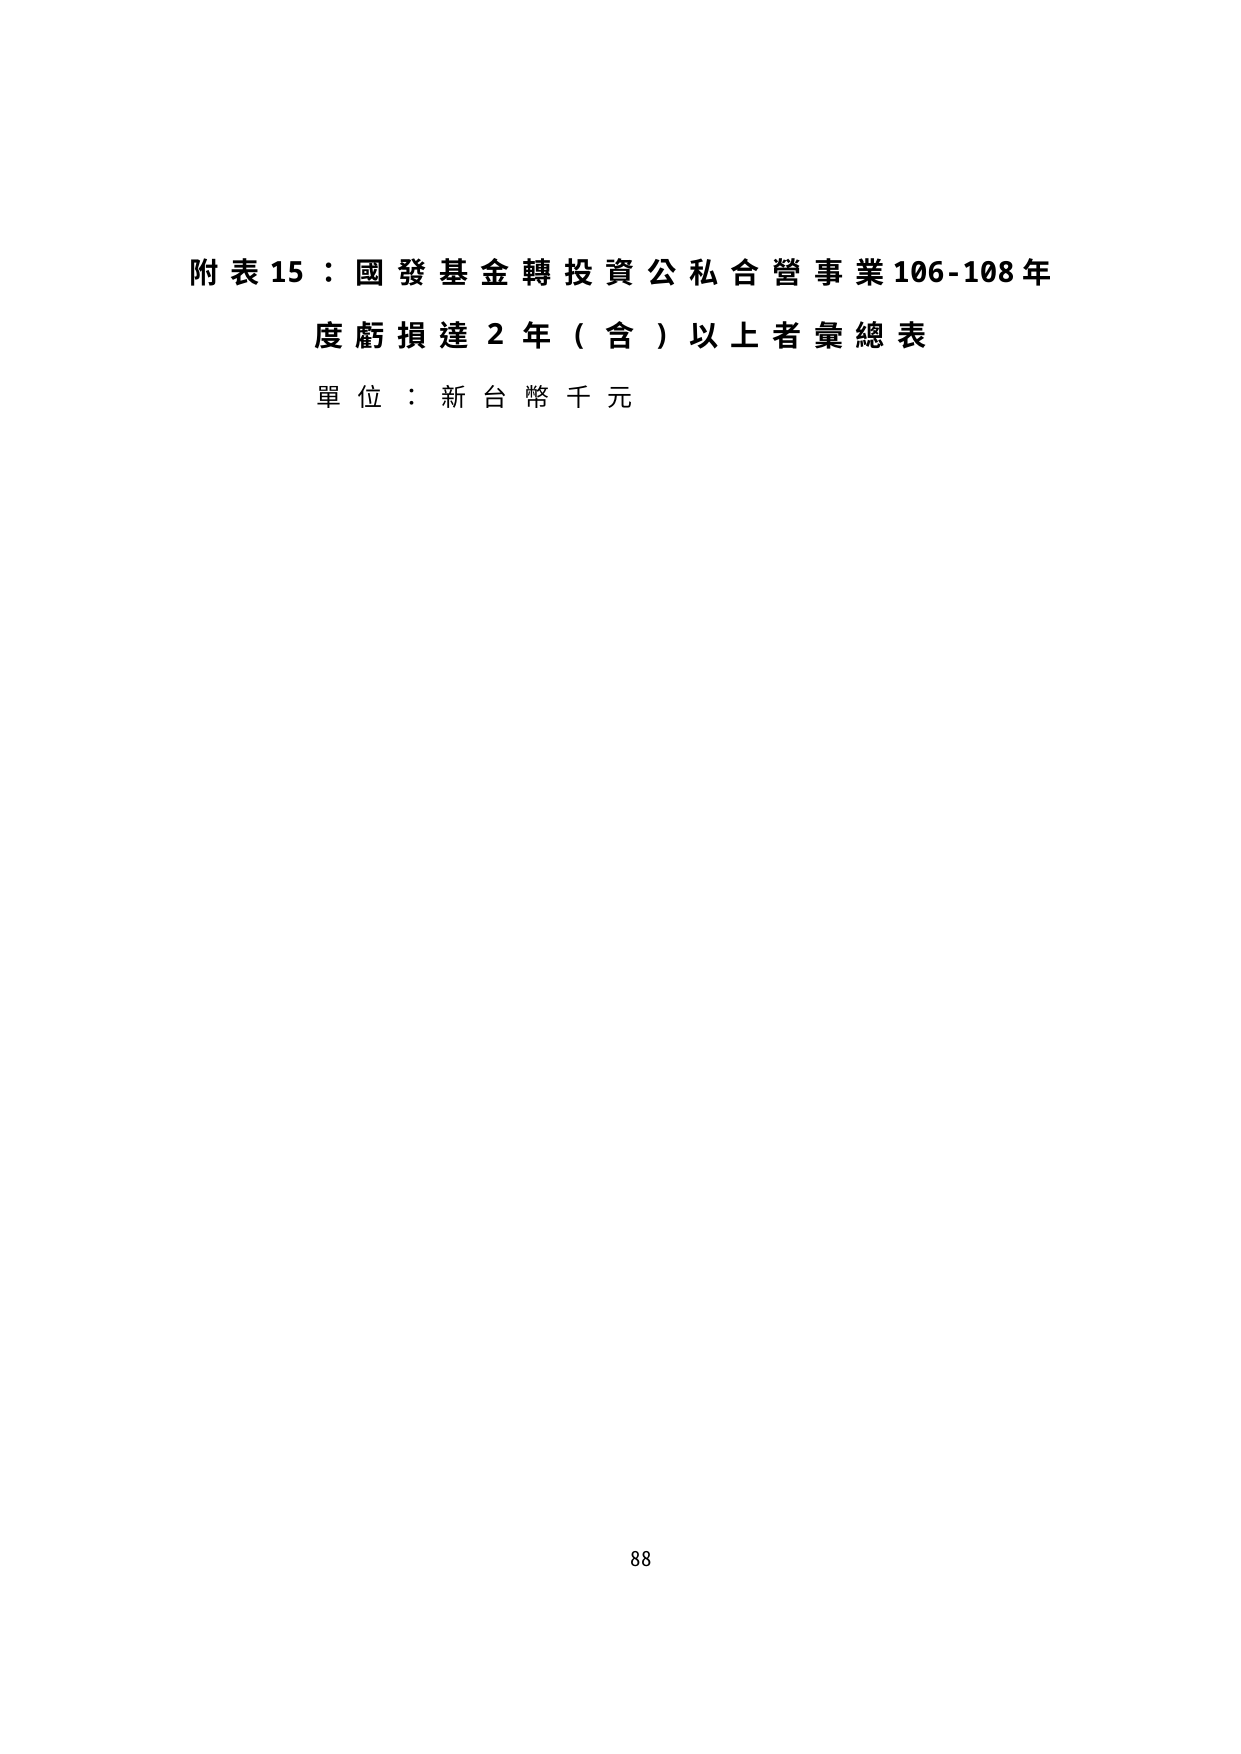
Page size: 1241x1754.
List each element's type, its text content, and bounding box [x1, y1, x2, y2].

text 附表15：國發基金轉投資公私合營事業106-108年度虧損達2年(含)以上者彙總表 單位：新台幣千元 [183, 229, 1058, 417]
